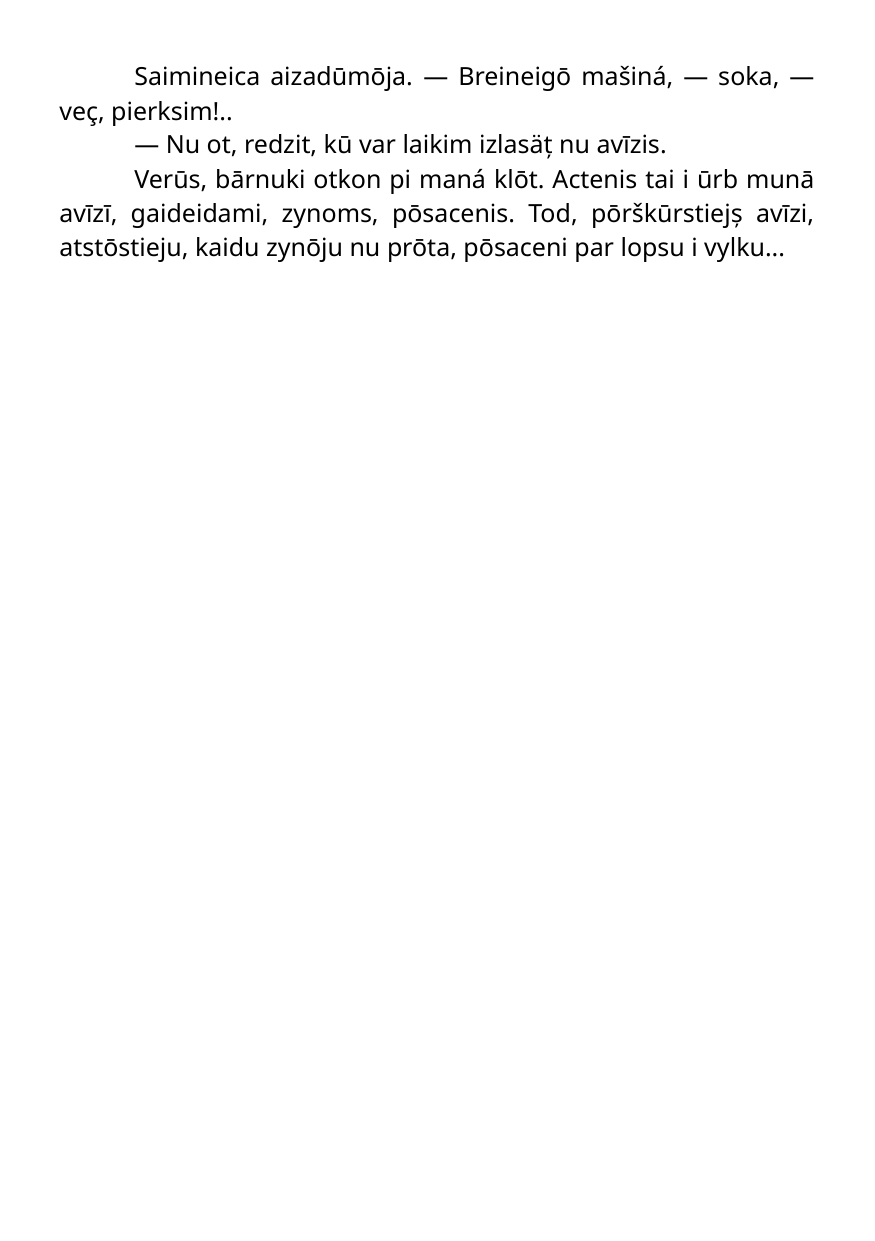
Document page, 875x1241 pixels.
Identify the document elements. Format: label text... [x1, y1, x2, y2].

text — Nu ot, redzit, kū var laikim izlasäț nu avīzis. [59, 127, 815, 161]
text Saimineica aizadūmōja. — Breineigō mašiná, — soka, — veç, pierksim!.. [59, 59, 815, 127]
text Verūs, bārnuki otkon pi maná klōt. Actenis tai i ūrb munā avīzī, gaideidami, zynoms, pōsacenis. Tod, pōrškūrstiejș avīzi, atstōstieju, kaidu zynōju nu prōta, pōsaceni par lopsu i vylku... [59, 161, 815, 263]
